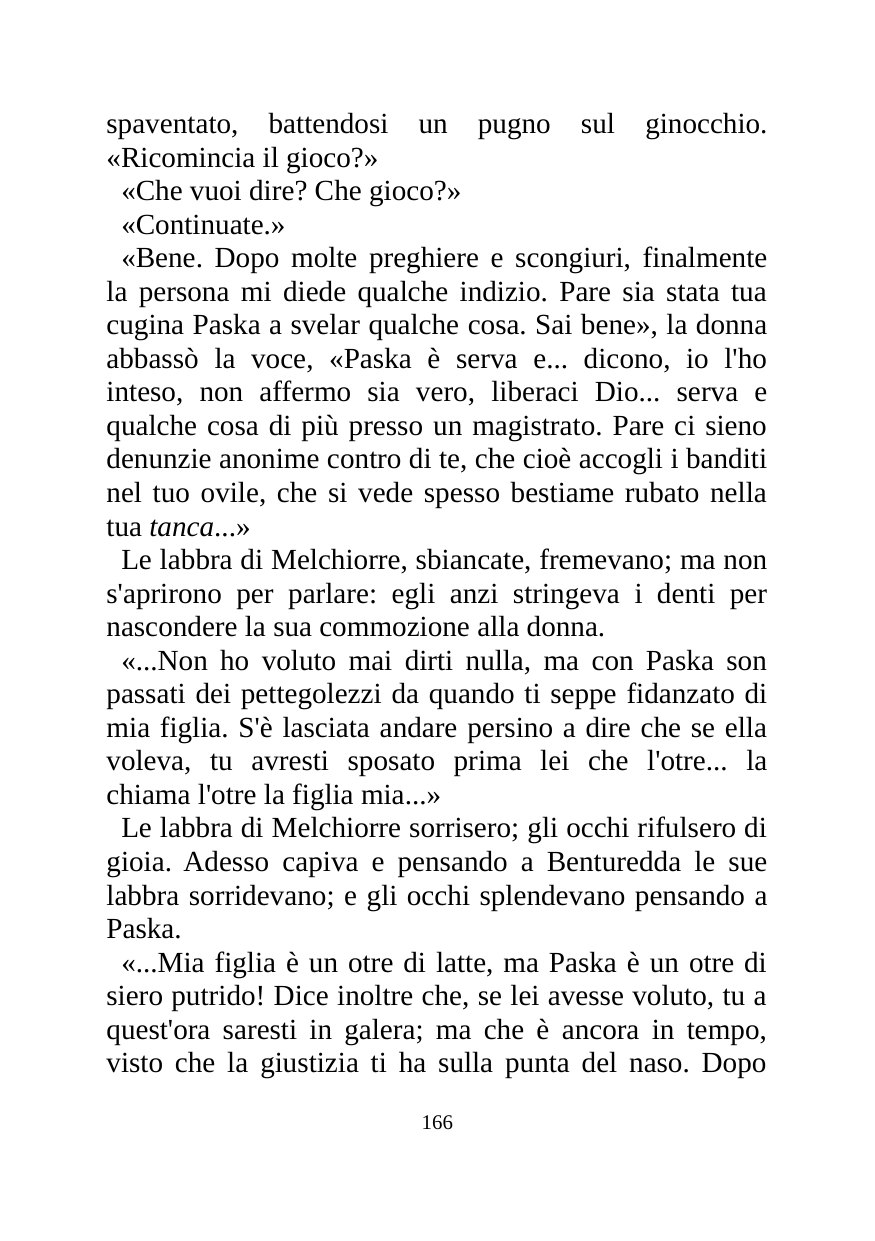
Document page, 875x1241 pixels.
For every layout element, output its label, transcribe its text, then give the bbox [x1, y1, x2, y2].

text Le labbra di Melchiorre sorrisero; gli occhi rifulsero di gioia. Adesso capiva e pensando a Benturedda le sue labbra sorridevano; e gli occhi splendevano pensando a Paska. [106, 811, 768, 945]
text «...Non ho voluto mai dirti nulla, ma con Paska son passati dei pettegolezzi da quando ti seppe fidanzato di mia figlia. S'è lasciata andare persino a dire che se ella voleva, tu avresti sposato prima lei che l'otre... la chiama l'otre la figlia mia...» [106, 643, 768, 811]
text «Bene. Dopo molte preghiere e scongiuri, finalmente la persona mi diede qualche indizio. Pare sia stata tua cugina Paska a svelar qualche cosa. Sai bene», la donna abbassò la voce, «Paska è serva e... dicono, io l'ho inteso, non affermo sia vero, liberaci Dio... serva e qualche cosa di più presso un magistrato. Pare ci sieno denunzie anonime contro di te, che cioè accogli i banditi nel tuo ovile, che si vede spesso bestiame rubato nella tua tanca...» [106, 240, 768, 542]
text spaventato, battendosi un pugno sul ginocchio. «Ricomincia il gioco?» [106, 106, 768, 173]
text «Che vuoi dire? Che gioco?» [106, 173, 768, 207]
text «Continuate.» [106, 207, 768, 240]
text «...Mia figlia è un otre di latte, ma Paska è un otre di siero putrido! Dice inoltre che, se lei avesse voluto, tu a quest'ora saresti in galera; ma che è ancora in tempo, visto che la giustizia ti ha sulla punta del naso. Dopo [106, 945, 768, 1079]
text Le labbra di Melchiorre, sbiancate, fremevano; ma non s'aprirono per parlare: egli anzi stringeva i denti per nascondere la sua commozione alla donna. [106, 542, 768, 643]
